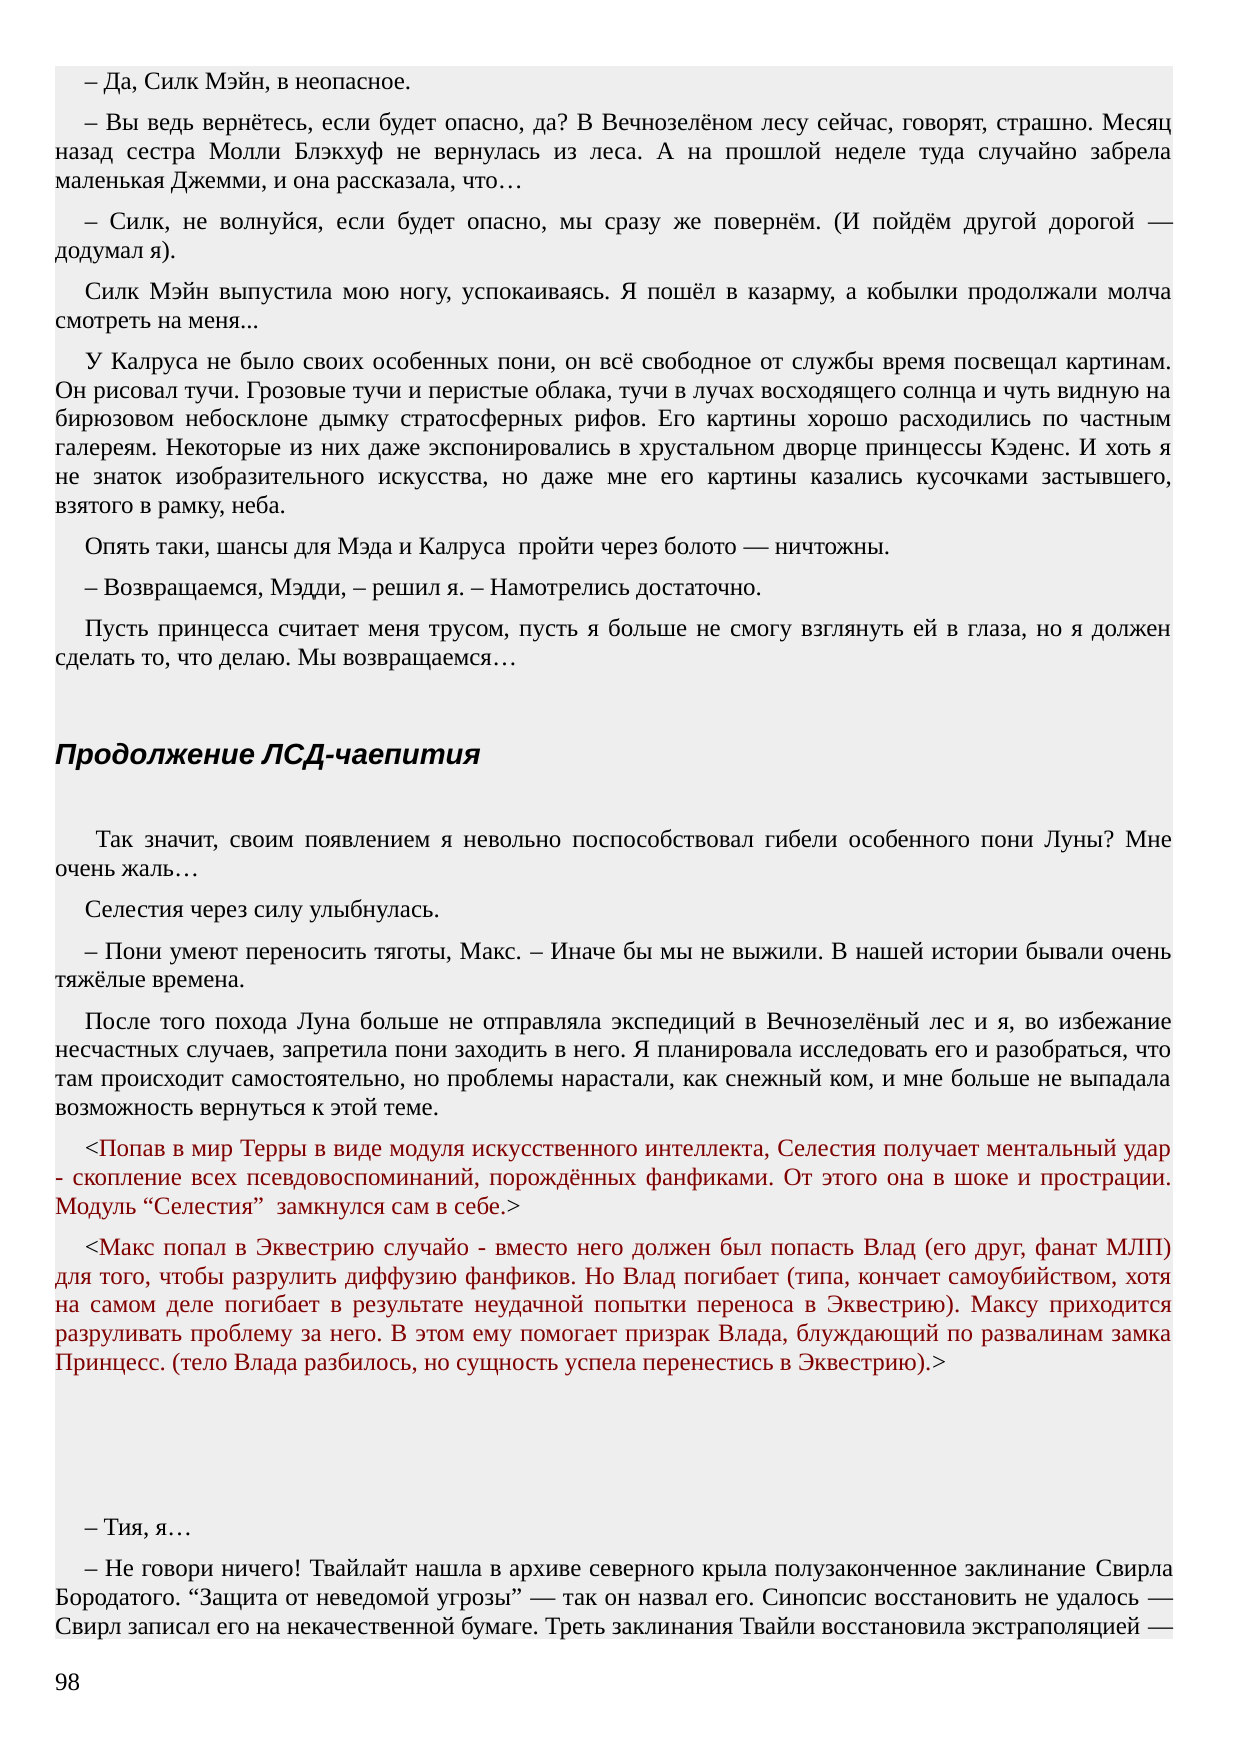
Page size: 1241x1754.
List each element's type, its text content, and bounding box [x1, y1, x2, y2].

text <Макс попал в Эквестрию случайо - вместо него должен был попасть Влад (его друг, фанат МЛП) для того, чтобы разрулить диффузию фанфиков. Но Влад погибает (типа, кончает самоубийством, хотя на самом деле погибает в результате неудачной попытки переноса в Эквестрию). Максу приходится разруливать проблему за него. В этом ему помогает призрак Влада, блуждающий по развалинам замка Принцесс. (тело Влада разбилось, но сущность успела перенестись в Эквестрию).> [55, 1232, 1173, 1376]
text У Калруса не было своих особенных пони, он всё свободное от службы время посвещал картинам. Он рисовал тучи. Грозовые тучи и перистые облака, тучи в лучах восходящего солнца и чуть видную на бирюзовом небосклоне дымку стратосферных рифов. Его картины хорошо расходились по частным галереям. Некоторые из них даже экспонировались в хрустальном дворце принцессы Кэденс. И хоть я не знаток изобразительного искусства, но даже мне его картины казались кусочками застывшего, взятого в рамку, неба. [55, 346, 1173, 518]
subtitle Продолжение ЛСД-чаепития [55, 737, 1173, 771]
text Так значит, своим появлением я невольно поспособствовал гибели особенного пони Луны? Мне очень жаль… [55, 824, 1173, 882]
text <Попав в мир Терры в виде модуля искусственного интеллекта, Селестия получает ментальный удар - скопление всех псевдовоспоминаний, порождённых фанфиками. От этого она в шоке и прострации. Модуль “Селестия” замкнулся сам в себе.> [55, 1133, 1173, 1219]
text – Пони умеют переносить тяготы, Макс. – Иначе бы мы не выжили. В нашей истории бывали очень тяжёлые времена. [55, 936, 1173, 993]
text После того похода Луна больше не отправляла экспедиций в Вечнозелёный лес и я, во избежание несчастных случаев, запретила пони заходить в него. Я планировала исследовать его и разобраться, что там происходит самостоятельно, но проблемы нарастали, как снежный ком, и мне больше не выпадала возможность вернуться к этой теме. [55, 1006, 1173, 1121]
text Пусть принцесса считает меня трусом, пусть я больше не смогу взглянуть ей в глаза, но я должен сделать то, что делаю. Мы возвращаемся… [55, 613, 1173, 671]
text – Да, Силк Мэйн, в неопасное. [55, 66, 1173, 95]
text – Силк, не волнуйся, если будет опасно, мы сразу же повернём. (И пойдём другой дорогой — додумал я). [55, 206, 1173, 263]
text Опять таки, шансы для Мэда и Калруса пройти через болото — ничтожны. [55, 531, 1173, 560]
text Селестия через силу улыбнулась. [55, 894, 1173, 923]
text – Вы ведь вернётесь, если будет опасно, да? В Вечнозелёном лесу сейчас, говорят, страшно. Месяц назад сестра Молли Блэкхуф не вернулась из леса. А на прошлой неделе туда случайно забрела маленькая Джемми, и она рассказала, что… [55, 107, 1173, 193]
text – Возвращаемся, Мэдди, – решил я. – Намотрелись достаточно. [55, 572, 1173, 601]
text – Тия, я… [55, 1512, 1173, 1541]
text Силк Мэйн выпустила мою ногу, успокаиваясь. Я пошёл в казарму, а кобылки продолжали молча смотреть на меня... [55, 276, 1173, 333]
text – Не говори ничего! Твайлайт нашла в архиве северного крыла полузаконченное заклинание Cвирла Бородатого. “Защита от неведомой угрозы” — так он назвал его. Синопсис восстановить не удалось — Свирл записал его на некачественной бумаге. Треть заклинания Твайли восстановила экстраполяцией — [55, 1553, 1173, 1639]
